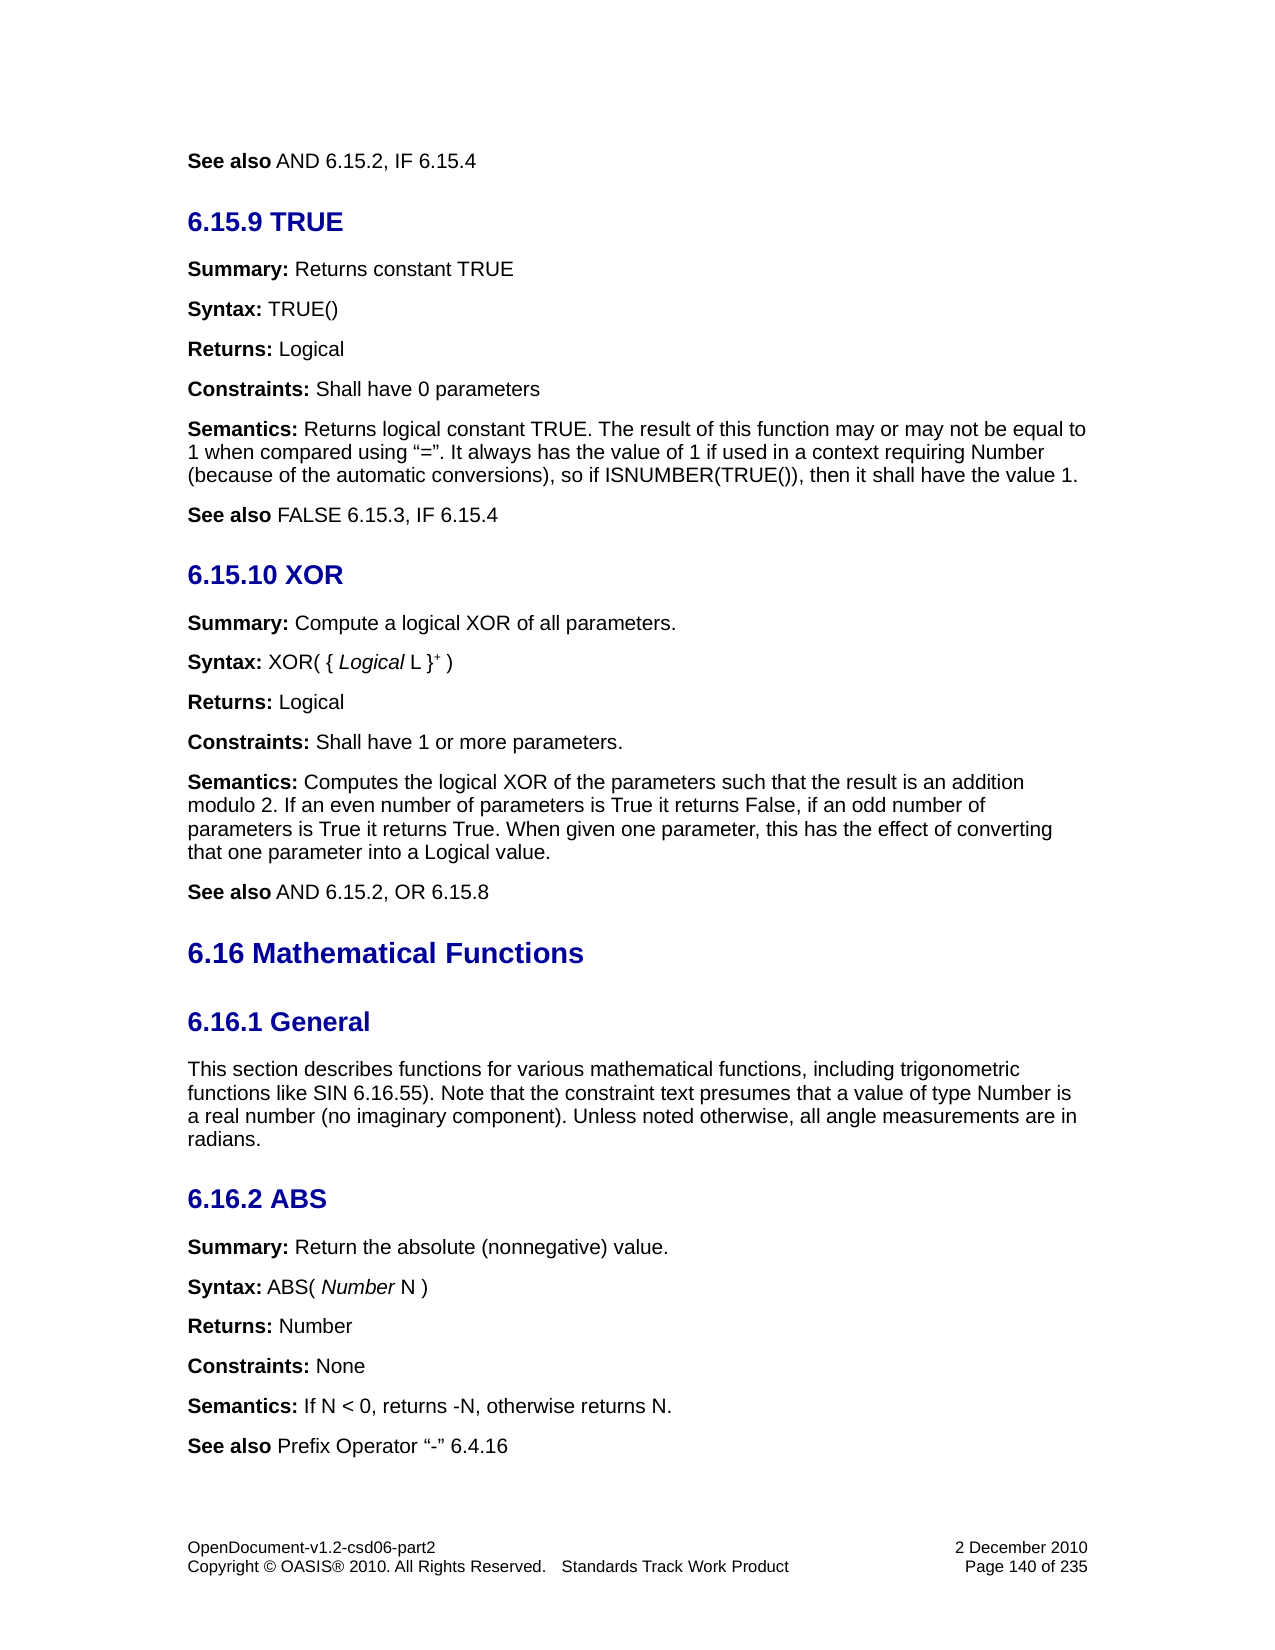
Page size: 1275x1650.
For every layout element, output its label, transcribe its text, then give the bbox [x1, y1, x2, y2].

text Summary: Returns constant TRUE [187, 258, 1088, 281]
text Returns: Logical [187, 691, 1088, 714]
text Semantics: Computes the logical XOR of the parameters such that the result is an addition modulo 2. If an even number of parameters is True it returns False, if an odd number of parameters is True it returns True. When given one parameter, this has the effect of converting that one parameter into a Logical value. [187, 771, 1088, 864]
text See also Prefix Operator “-” 6.4.16 [187, 1435, 1088, 1458]
text Returns: Logical [187, 337, 1088, 361]
text Summary: Compute a logical XOR of all parameters. [187, 611, 1088, 634]
text Constraints: Shall have 1 or more parameters. [187, 731, 1088, 754]
text Constraints: None [187, 1355, 1088, 1378]
text Syntax: TRUE() [187, 297, 1088, 321]
subtitle XOR [187, 560, 1088, 590]
text See also AND 6.15.2, OR 6.15.8 [187, 880, 1088, 903]
subtitle ABS [187, 1184, 1088, 1214]
text Semantics: Returns logical constant TRUE. The result of this function may or may not be equal to 1 when compared using “=”. It always has the value of 1 if used in a context requiring Number (because of the automatic conversions), so if ISNUMBER(TRUE()), then it shall have the value 1. [187, 417, 1088, 487]
subtitle TRUE [187, 207, 1088, 237]
text Summary: Return the absolute (nonnegative) value. [187, 1235, 1088, 1259]
subtitle General [187, 1007, 1088, 1037]
text Syntax: ABS( Number N ) [187, 1275, 1088, 1298]
text Syntax: XOR( { Logical L }+ ) [187, 651, 1088, 674]
subtitle Mathematical Functions [187, 937, 1088, 969]
text See also FALSE 6.15.3, IF 6.15.4 [187, 503, 1088, 527]
text Constraints: Shall have 0 parameters [187, 377, 1088, 401]
text Returns: Number [187, 1315, 1088, 1338]
text This section describes functions for various mathematical functions, including trigonometric functions like SIN 6.16.55). Note that the constraint text presumes that a value of type Number is a real number (no imaginary component). Unless noted otherwise, all angle measurements are in radians. [187, 1058, 1088, 1151]
text Semantics: If N < 0, returns -N, otherwise returns N. [187, 1395, 1088, 1418]
text See also AND 6.15.2, IF 6.15.4 [187, 150, 1088, 173]
